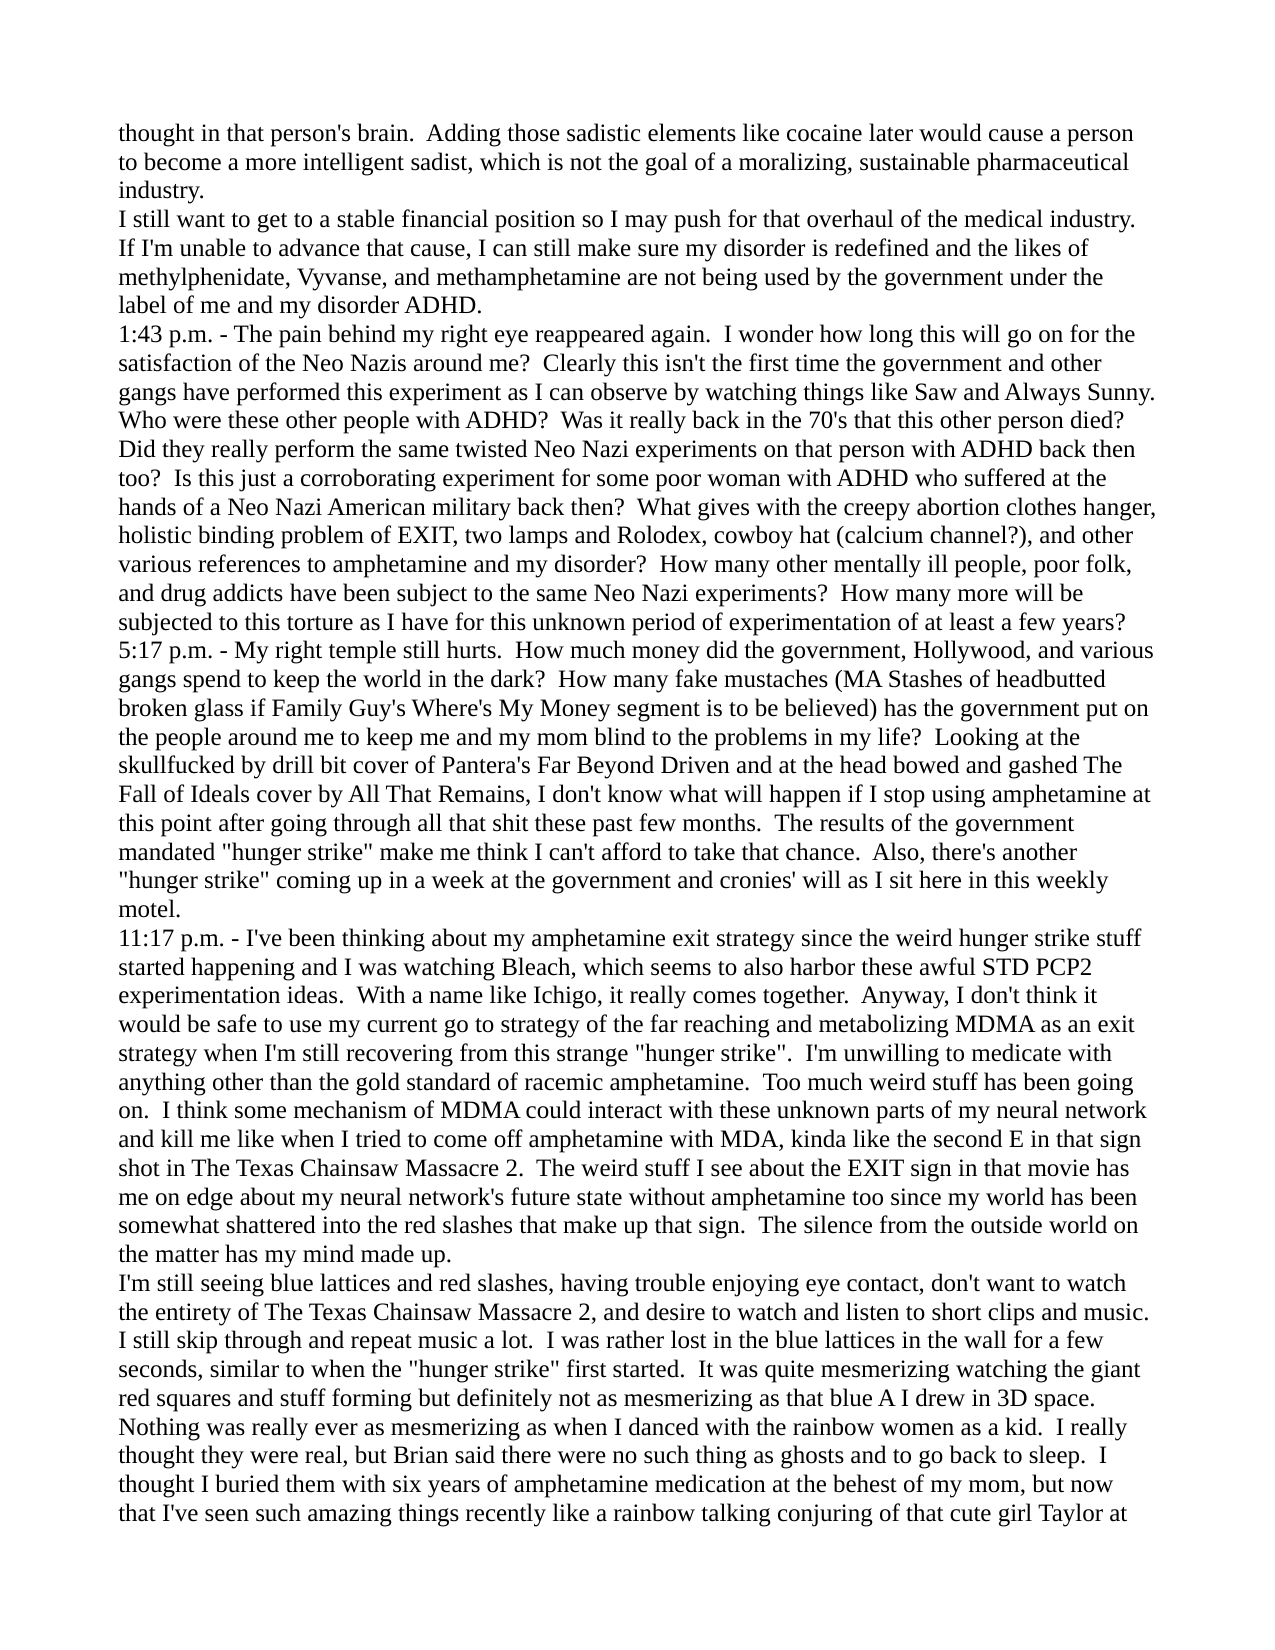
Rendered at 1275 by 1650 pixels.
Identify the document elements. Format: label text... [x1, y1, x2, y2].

text I'm still seeing blue lattices and red slashes, having trouble enjoying eye contact, don't want to watch the entirety of The Texas Chainsaw Massacre 2, and desire to watch and listen to short clips and music. I still skip through and repeat music a lot. I was rather lost in the blue lattices in the wall for a few seconds, similar to when the "hunger strike" first started. It was quite mesmerizing watching the giant red squares and stuff forming but definitely not as mesmerizing as that blue A I drew in 3D space. Nothing was really ever as mesmerizing as when I danced with the rainbow women as a kid. I really thought they were real, but Brian said there were no such thing as ghosts and to go back to sleep. I thought I buried them with six years of amphetamine medication at the behest of my mom, but now that I've seen such amazing things recently like a rainbow talking conjuring of that cute girl Taylor at [118, 1268, 1157, 1527]
text thought in that person's brain. Adding those sadistic elements like cocaine later would cause a person to become a more intelligent sadist, which is not the goal of a moralizing, sustainable pharmaceutical industry. [118, 118, 1157, 204]
text 11:17 p.m. - I've been thinking about my amphetamine exit strategy since the weird hunger strike stuff started happening and I was watching Bleach, which seems to also harbor these awful STD PCP2 experimentation ideas. With a name like Ichigo, it really comes together. Anyway, I don't think it would be safe to use my current go to strategy of the far reaching and metabolizing MDMA as an exit strategy when I'm still recovering from this strange "hunger strike". I'm unwilling to medicate with anything other than the gold standard of racemic amphetamine. Too much weird stuff has been going on. I think some mechanism of MDMA could interact with these unknown parts of my neural network and kill me like when I tried to come off amphetamine with MDA, kinda like the second E in that sign shot in The Texas Chainsaw Massacre 2. The weird stuff I see about the EXIT sign in that movie has me on edge about my neural network's future state without amphetamine too since my world has been somewhat shattered into the red slashes that make up that sign. The silence from the outside world on the matter has my mind made up. [118, 923, 1157, 1268]
text 5:17 p.m. - My right temple still hurts. How much money did the government, Hollywood, and various gangs spend to keep the world in the dark? How many fake mustaches (MA Stashes of headbutted broken glass if Family Guy's Where's My Money segment is to be believed) has the government put on the people around me to keep me and my mom blind to the problems in my life? Looking at the skullfucked by drill bit cover of Pantera's Far Beyond Driven and at the head bowed and gashed The Fall of Ideals cover by All That Remains, I don't know what will happen if I stop using amphetamine at this point after going through all that shit these past few months. The results of the government mandated "hunger strike" make me think I can't afford to take that chance. Also, there's another "hunger strike" coming up in a week at the government and cronies' will as I sit here in this weekly motel. [118, 636, 1157, 923]
text I still want to get to a stable financial position so I may push for that overhaul of the medical industry. If I'm unable to advance that cause, I can still make sure my disorder is redefined and the likes of methylphenidate, Vyvanse, and methamphetamine are not being used by the government under the label of me and my disorder ADHD. [118, 204, 1157, 319]
text 1:43 p.m. - The pain behind my right eye reappeared again. I wonder how long this will go on for the satisfaction of the Neo Nazis around me? Clearly this isn't the first time the government and other gangs have performed this experiment as I can observe by watching things like Saw and Always Sunny. Who were these other people with ADHD? Was it really back in the 70's that this other person died? Did they really perform the same twisted Neo Nazi experiments on that person with ADHD back then too? Is this just a corroborating experiment for some poor woman with ADHD who suffered at the hands of a Neo Nazi American military back then? What gives with the creepy abortion clothes hanger, holistic binding problem of EXIT, two lamps and Rolodex, cowboy hat (calcium channel?), and other various references to amphetamine and my disorder? How many other mentally ill people, poor folk, and drug addicts have been subject to the same Neo Nazi experiments? How many more will be subjected to this torture as I have for this unknown period of experimentation of at least a few years? [118, 319, 1157, 636]
